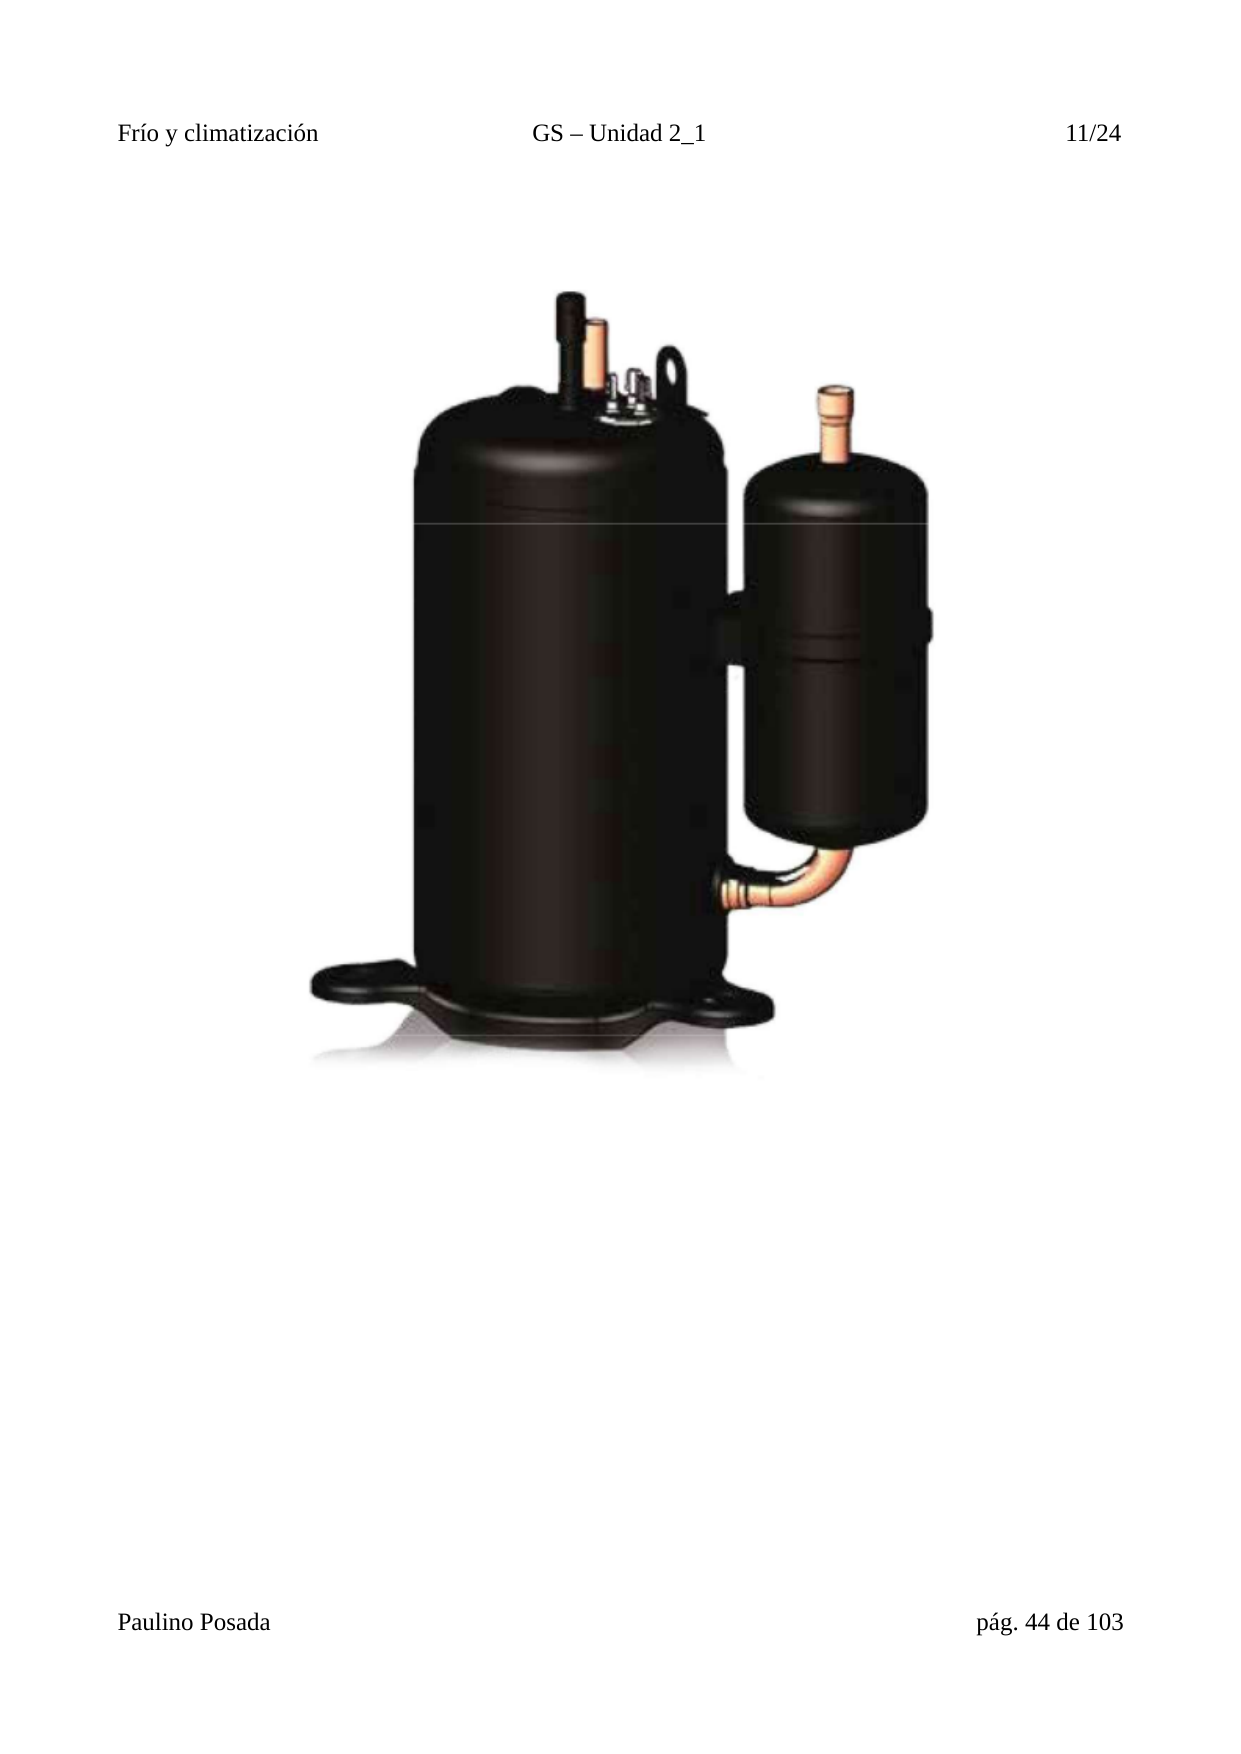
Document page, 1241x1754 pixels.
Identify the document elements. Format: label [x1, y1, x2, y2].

picture [275, 262, 965, 1110]
